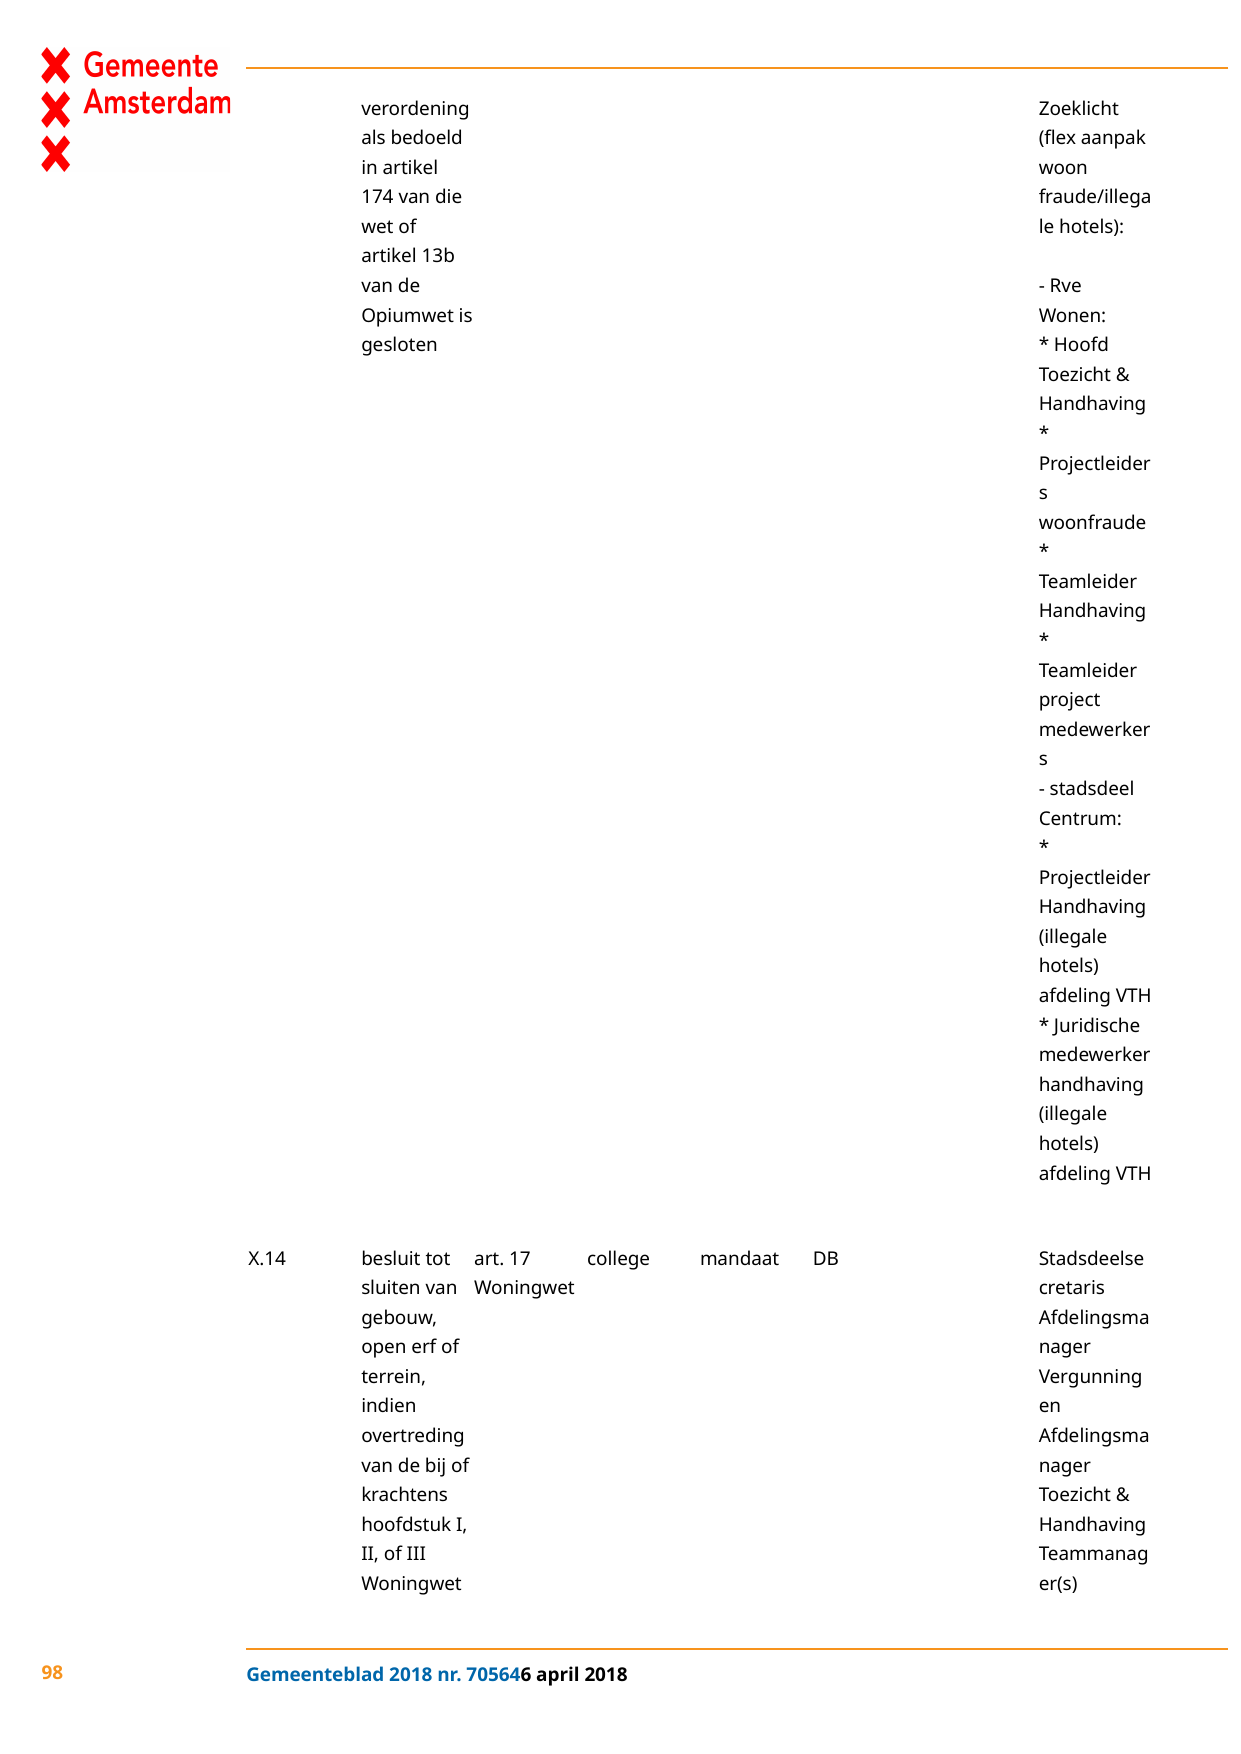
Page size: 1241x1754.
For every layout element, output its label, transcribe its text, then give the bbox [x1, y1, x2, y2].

table_cell verordening als bedoeld in artikel 174 van die wet of artikel 13b van de Opiumwet is gesloten [361, 95, 474, 1215]
table_cell DB [813, 1215, 926, 1596]
table_cell [587, 95, 700, 1215]
table_cell college [587, 1215, 700, 1596]
table_cell [248, 95, 361, 1215]
table_cell [813, 95, 926, 1215]
table_cell [926, 1215, 1038, 1596]
table_cell mandaat [700, 1215, 813, 1596]
table_cell art. 17 Woningwet [474, 1215, 587, 1596]
table_cell [926, 95, 1038, 1215]
table_cell besluit tot sluiten van gebouw, open erf of terrein, indien overtreding van de bij of krachtens hoofdstuk I, II, of III Woningwet [361, 1215, 474, 1596]
table_cell Stadsdeelsecretaris Afdelingsmanager Vergunningen Afdelingsmanager Toezicht & Handhaving Teammanager(s) [1039, 1215, 1152, 1596]
table_cell [700, 95, 813, 1215]
picture [41, 47, 231, 172]
table_cell Zoeklicht (flex aanpak woon fraude/illegale hotels): - Rve Wonen: * Hoofd Toezicht & Handhaving * Projectleiders woonfraude * Teamleider Handhaving * Teamleider project medewerkers - stadsdeel Centrum: * Projectleider Handhaving (illegale hotels) afdeling VTH * Juridische medewerker handhaving (illegale hotels) afdeling VTH [1039, 95, 1152, 1215]
table_cell [474, 95, 587, 1215]
table_cell X.14 [248, 1215, 361, 1596]
